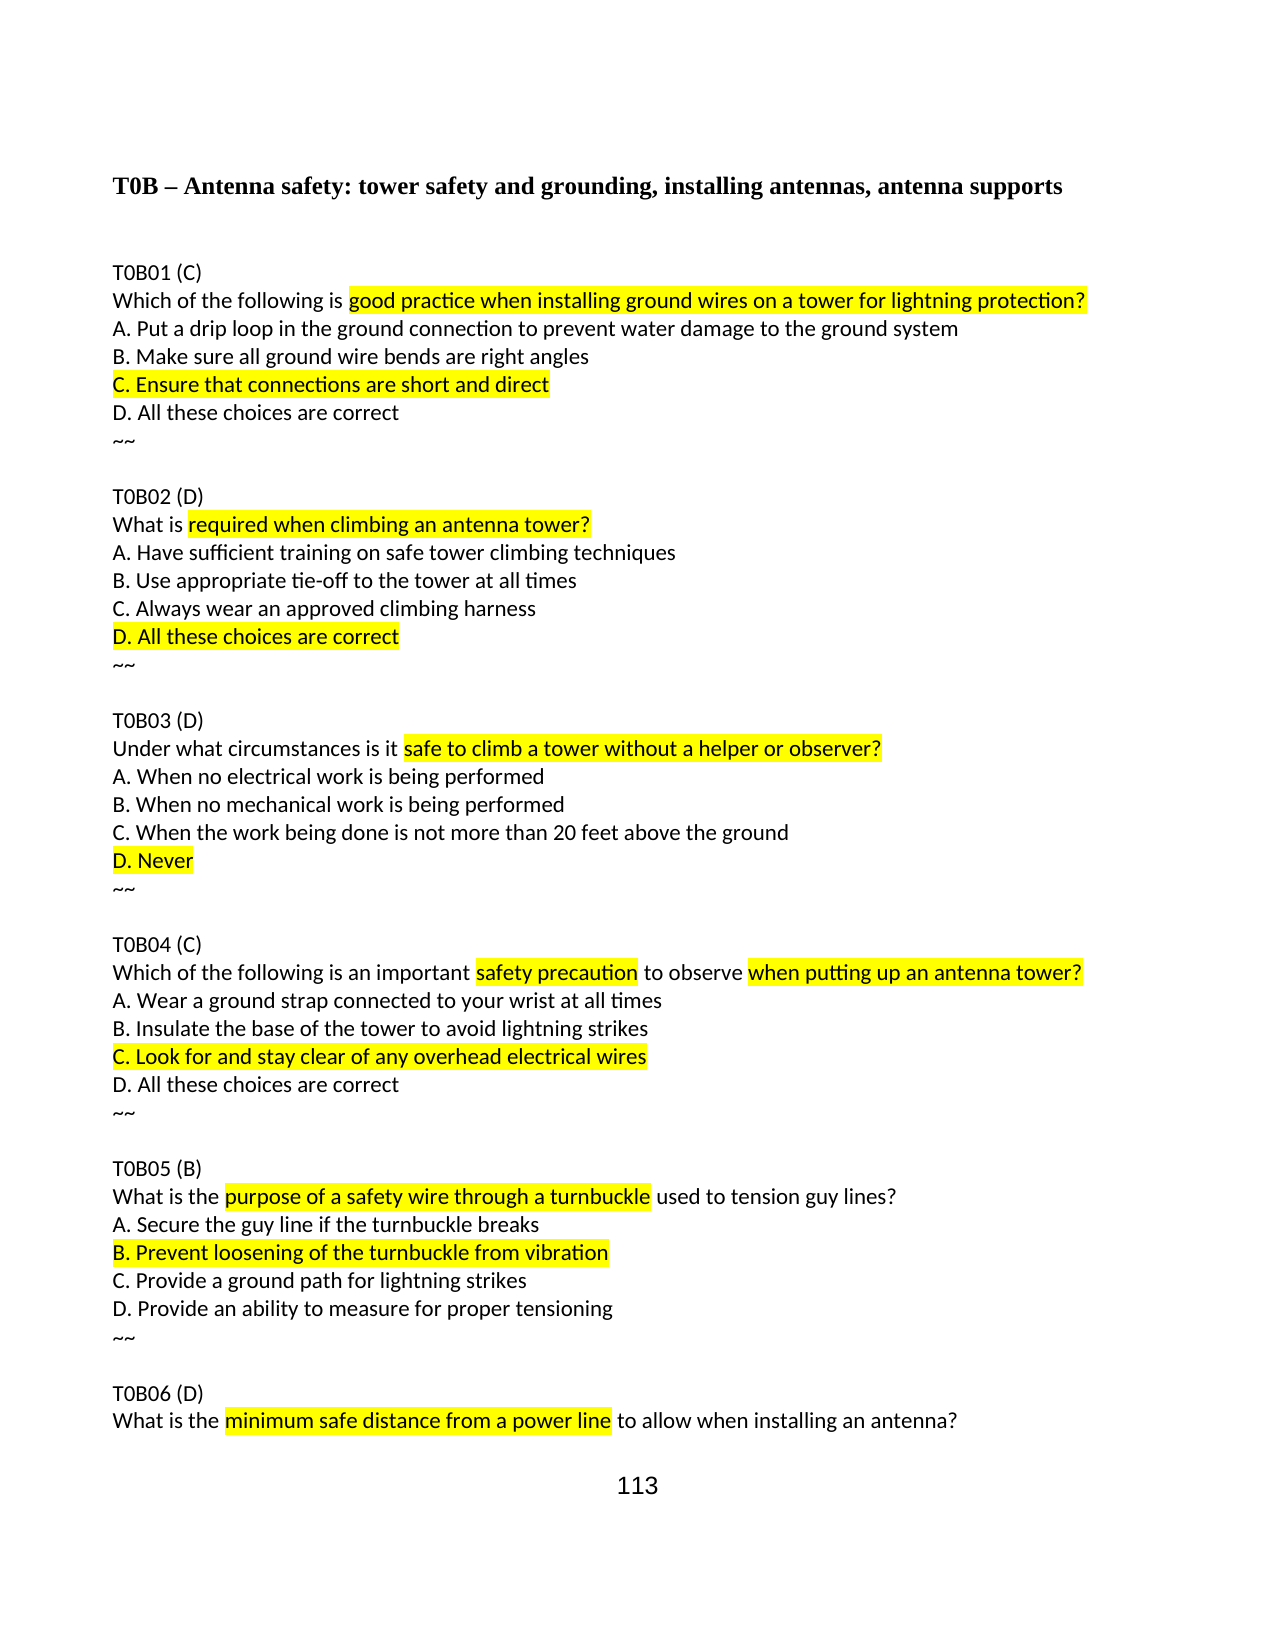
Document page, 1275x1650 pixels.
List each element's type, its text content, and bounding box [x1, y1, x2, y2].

text A. When no electrical work is being performed [112, 762, 1162, 790]
text ~~ [112, 426, 1162, 454]
text T0B06 (D) [112, 1379, 1162, 1407]
text C. Ensure that connections are short and direct [112, 370, 1162, 398]
text D. Provide an ability to measure for proper tensioning [112, 1294, 1162, 1323]
text Which of the following is an important safety precaution to observe when putting up an antenna tower? [112, 958, 1162, 986]
text B. Prevent loosening of the turnbuckle from vibration [112, 1238, 1162, 1267]
text T0B01 (C) [112, 258, 1162, 286]
text Which of the following is good practice when installing ground wires on a tower for lightning protection? [112, 286, 1162, 314]
text B. Make sure all ground wire bends are right angles [112, 342, 1162, 370]
text ~~ [112, 650, 1162, 678]
text T0B05 (B) [112, 1154, 1162, 1182]
text ~~ [112, 1323, 1162, 1351]
text C. Always wear an approved climbing harness [112, 594, 1162, 622]
text T0B03 (D) [112, 706, 1162, 734]
text A. Have sufficient training on safe tower climbing techniques [112, 538, 1162, 566]
text Under what circumstances is it safe to climb a tower without a helper or observer? [112, 734, 1162, 762]
text What is required when climbing an antenna tower? [112, 510, 1162, 538]
text A. Wear a ground strap connected to your wrist at all times [112, 986, 1162, 1014]
text T0B04 (C) [112, 930, 1162, 958]
text B. When no mechanical work is being performed [112, 790, 1162, 818]
text ~~ [112, 1098, 1162, 1126]
text A. Put a drip loop in the ground connection to prevent water damage to the ground system [112, 314, 1162, 342]
text D. All these choices are correct [112, 1070, 1162, 1098]
text B. Use appropriate tie-off to the tower at all times [112, 566, 1162, 594]
text C. Look for and stay clear of any overhead electrical wires [112, 1042, 1162, 1070]
text D. Never [112, 846, 1162, 874]
text T0B02 (D) [112, 482, 1162, 510]
text What is the minimum safe distance from a power line to allow when installing an antenna? [112, 1407, 1162, 1435]
text ~~ [112, 874, 1162, 902]
text What is the purpose of a safety wire through a turnbuckle used to tension guy lines? [112, 1182, 1162, 1211]
text C. Provide a ground path for lightning strikes [112, 1267, 1162, 1294]
text D. All these choices are correct [112, 622, 1162, 650]
text A. Secure the guy line if the turnbuckle breaks [112, 1211, 1162, 1238]
text C. When the work being done is not more than 20 feet above the ground [112, 818, 1162, 846]
text B. Insulate the base of the tower to avoid lightning strikes [112, 1014, 1162, 1042]
subtitle T0B – Antenna safety: tower safety and grounding, installing antennas, antenna supports [112, 171, 1162, 200]
text D. All these choices are correct [112, 398, 1162, 426]
